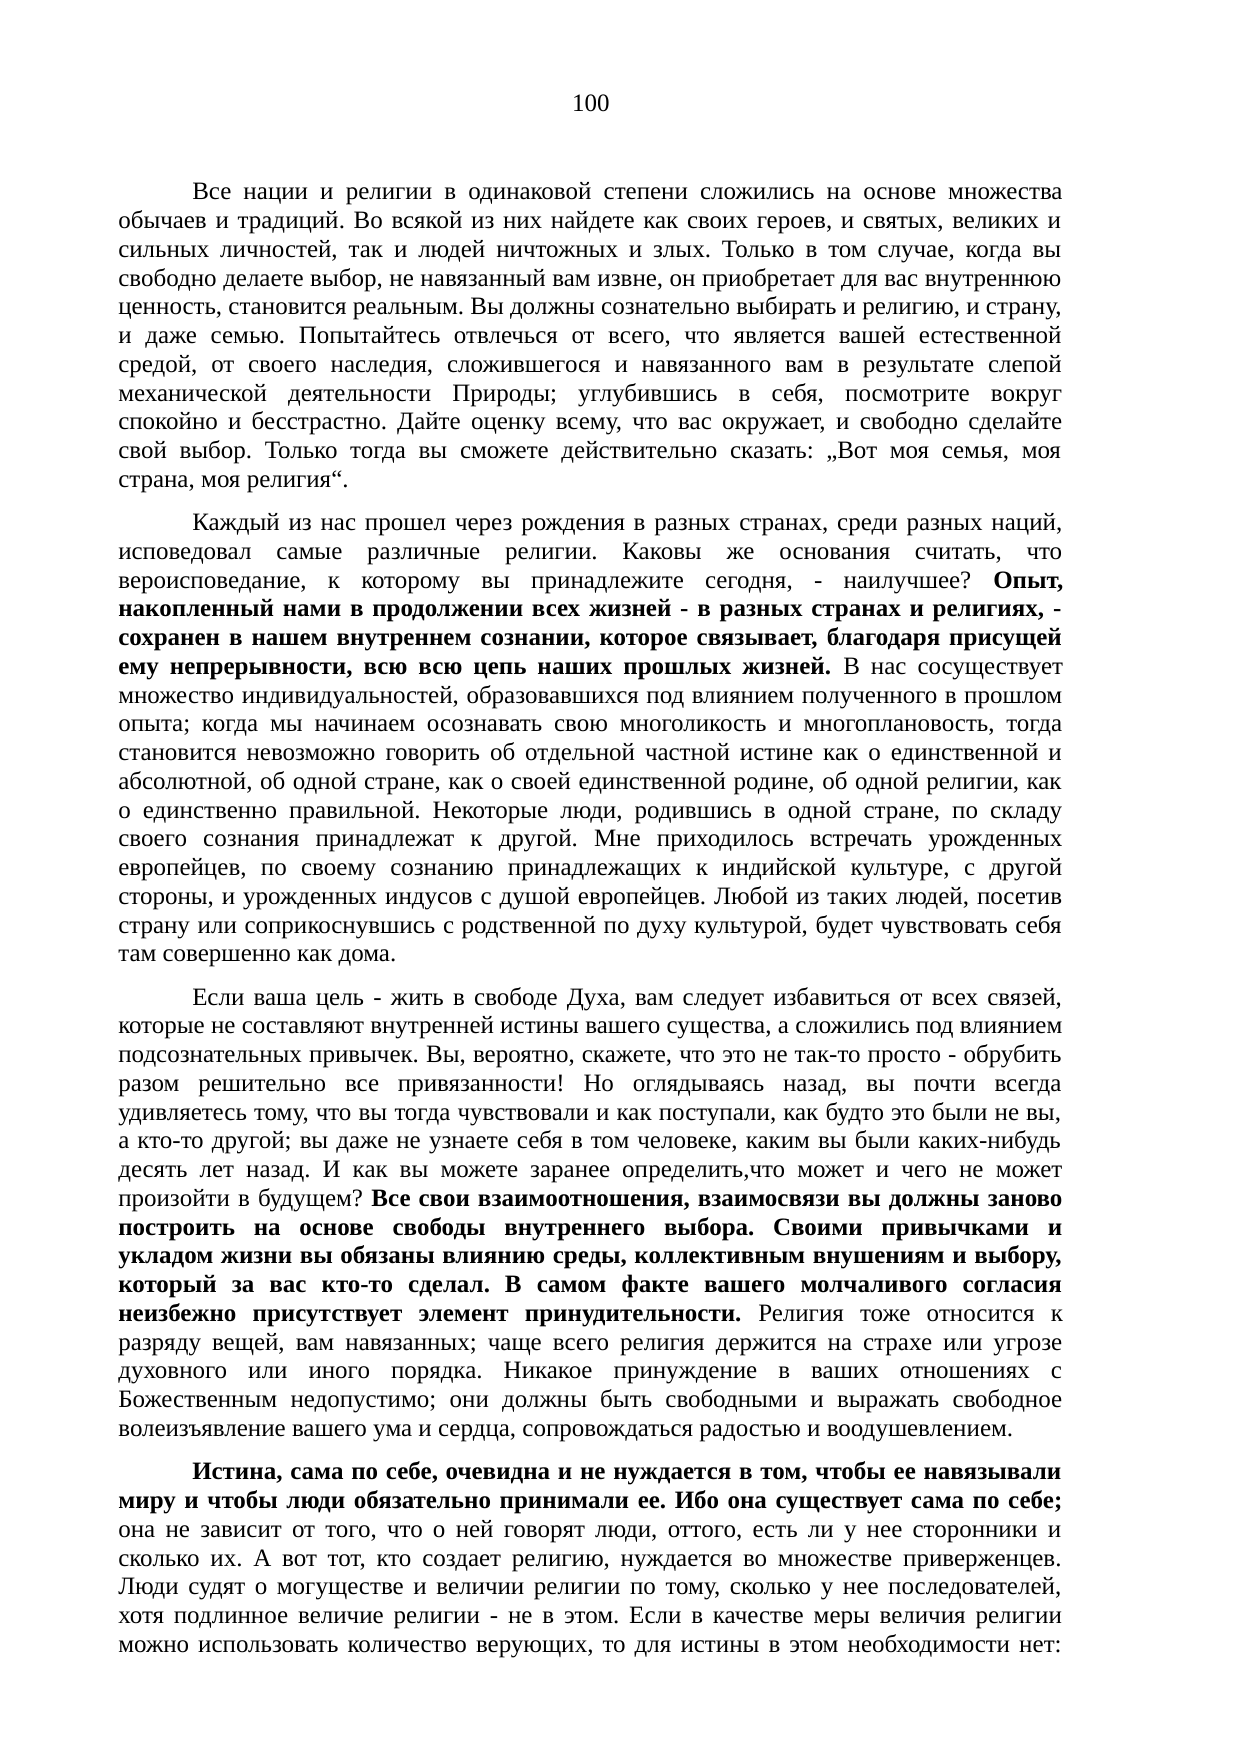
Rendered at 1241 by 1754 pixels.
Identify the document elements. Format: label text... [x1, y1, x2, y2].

text Каждый из нас прошел через рождения в разных странах, среди разных наций, исповедовал самые различные религии. Каковы же основания считать, что вероисповедание, к которому вы принадлежите сегодня, - наилучшее? Опыт, накопленный нами в продолжении всех жизней - в разных странах и религиях, - сохранен в нашем внутреннем сознании, которое связывает, благодаря присущей ему непрерывности, всю всю цепь наших прошлых жизней. В нас сосуществует множество индивидуальностей, образовавшихся под влиянием полученного в прошлом опыта; когда мы начинаем осознавать свою многоликость и многоплановость, тогда становится невозможно говорить об отдельной частной истине как о единственной и абсолютной, об одной стране, как о своей единственной родине, об одной религии, как о единственно правильной. Некоторые люди, родившись в одной стране, по складу своего сознания принадлежат к другой. Мне приходилось встречать урожденных европейцев, по своему сознанию принадлежащих к индийской культуре, с другой стороны, и урожденных индусов с душой европейцев. Любой из таких людей, посетив страну или соприкоснувшись с родственной по духу культурой, будет чувствовать себя там совершенно как дома. [118, 507, 1063, 967]
text Если ваша цель - жить в свободе Духа, вам следует избавиться от всех связей, которые не составляют внутренней истины вашего существа, а сложились под влиянием подсознательных привычек. Вы, вероятно, скажете, что это не так-то просто - обрубить разом решительно все привязанности! Но оглядываясь назад, вы почти всегда удивляетесь тому, что вы тогда чувствовали и как поступали, как будто это были не вы, а кто-то другой; вы даже не узнаете себя в том человеке, каким вы были каких-нибудь десять лет назад. И как вы можете заранее определить,что может и чего не может произойти в будущем? Все свои взаимоотношения, взаимосвязи вы должны заново построить на основе свободы внутреннего выбора. Своими привычками и укладом жизни вы обязаны влиянию среды, коллективным внушениям и выбору, который за вас кто-то сделал. В самом факте вашего молчаливого согласия неизбежно присутствует элемент принудительности. Религия тоже относится к разряду вещей, вам навязанных; чаще всего религия держится на страхе или угрозе духовного или иного порядка. Никакое принуждение в ваших отношениях с Божественным недопустимо; они должны быть свободными и выражать свободное волеизъявление вашего ума и сердца, сопровождаться радостью и воодушевлением. [118, 982, 1063, 1442]
text Все нации и религии в одинаковой степени сложились на основе множества обычаев и традиций. Во всякой из них найдете как своих героев, и святых, великих и сильных личностей, так и людей ничтожных и злых. Только в том случае, когда вы свободно делаете выбор, не навязанный вам извне, он приобретает для вас внутреннюю ценность, становится реальным. Вы должны сознательно выбирать и религию, и страну, и даже семью. Попытайтесь отвлечься от всего, что является вашей естественной средой, от своего наследия, сложившегося и навязанного вам в результате слепой механической деятельности Природы; углубившись в себя, посмотрите вокруг спокойно и бесстрастно. Дайте оценку всему, что вас окружает, и свободно сделайте свой выбор. Только тогда вы сможете действительно сказать: „Вот моя семья, моя страна, моя религия“. [118, 176, 1063, 493]
text Истина, сама по себе, очевидна и не нуждается в том, чтобы ее навязывали миру и чтобы люди обязательно принимали ее. Ибо она существует сама по себе; она не зависит от того, что о ней говорят люди, оттого, есть ли у нее сторонники и сколько их. А вот тот, кто создает религию, нуждается во множестве приверженцев. Люди судят о могуществе и величии религии по тому, сколько у нее последователей, хотя подлинное величие религии - не в этом. Если в качестве меры величия религии можно использовать количество верующих, то для истины в этом необходимости нет: [118, 1456, 1063, 1658]
